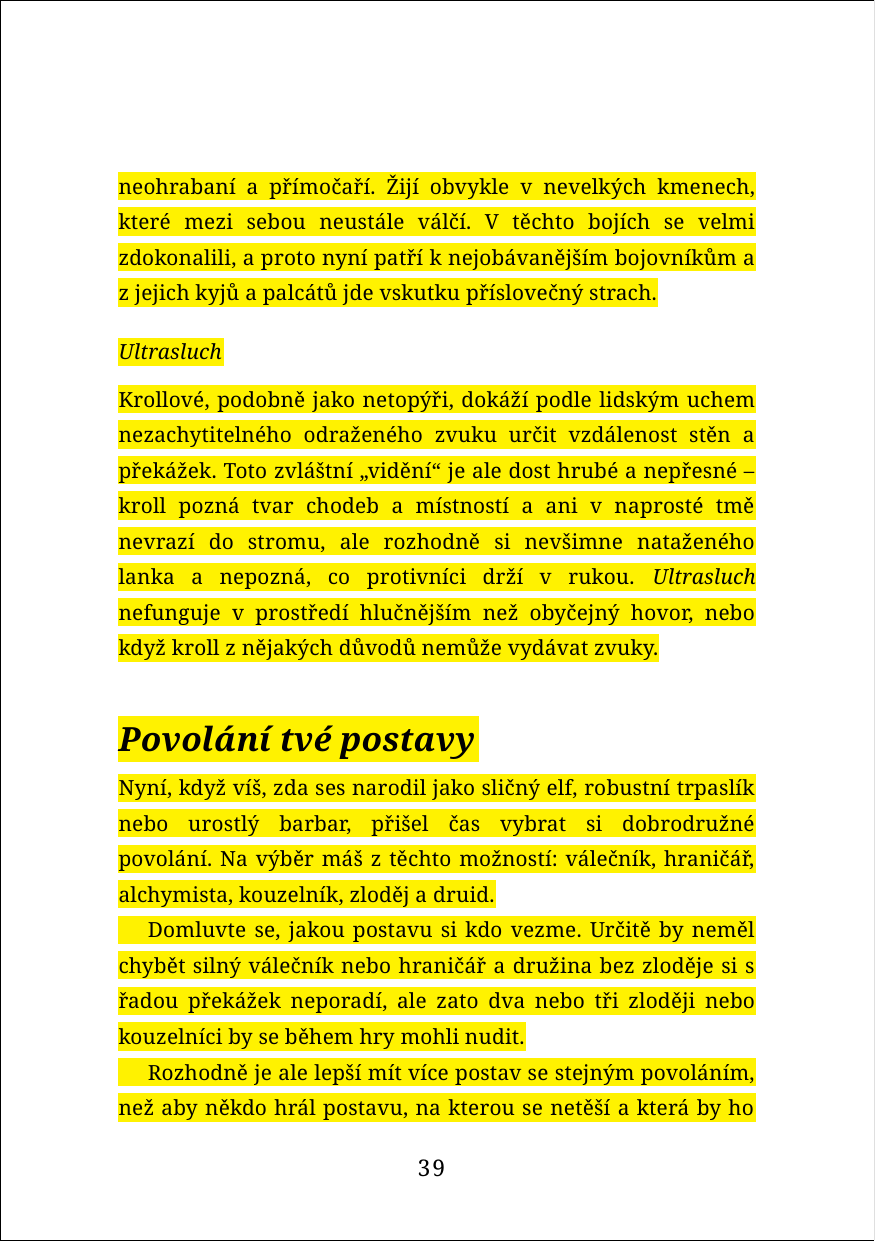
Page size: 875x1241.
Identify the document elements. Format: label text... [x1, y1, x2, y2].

text Ultrasluch [118, 337, 756, 366]
text neohrabaní a přímočaří. Žijí obvykle v nevelkých kmenech, které mezi sebou neustále válčí. V těchto bojích se velmi zdokonalili, a proto nyní patří k nejobávanějším bojovníkům a z jejich kyjů a palcátů jde vskutku příslovečný strach. [118, 172, 756, 307]
text Nyní, když víš, zda ses narodil jako sličný elf, robustní trpaslík nebo urostlý barbar, přišel čas vybrat si dobrodružné povolání. Na výběr máš z těchto možností: válečník, hraničář, alchymista, kouzelník, zloděj a druid. Domluvte se, jakou postavu si kdo vezme. Určitě by neměl chybět silný válečník nebo hraničář a družina bez zloděje si s řadou překážek neporadí, ale zato dva nebo tři zloději nebo kouzelníci by se během hry mohli nudit. Rozhodně je ale lepší mít více postav se stejným povoláním, než aby někdo hrál postavu, na kterou se netěší a která by ho [118, 773, 756, 1122]
subtitle Povolání tvé postavy [118, 716, 756, 762]
text Krollové, podobně jako netopýři, dokáží podle lidským uchem nezachytitelného odraženého zvuku určit vzdálenost stěn a překážek. Toto zvláštní „vidění“ je ale dost hrubé a nepřesné – kroll pozná tvar chodeb a místností a ani v naprosté tmě nevrazí do stromu, ale rozhodně si nevšimne nataženého lanka a nepozná, co protivníci drží v rukou. Ultrasluch nefunguje v prostředí hlučnějším než obyčejný hovor, nebo když kroll z nějakých důvodů nemůže vydávat zvuky. [118, 385, 756, 662]
